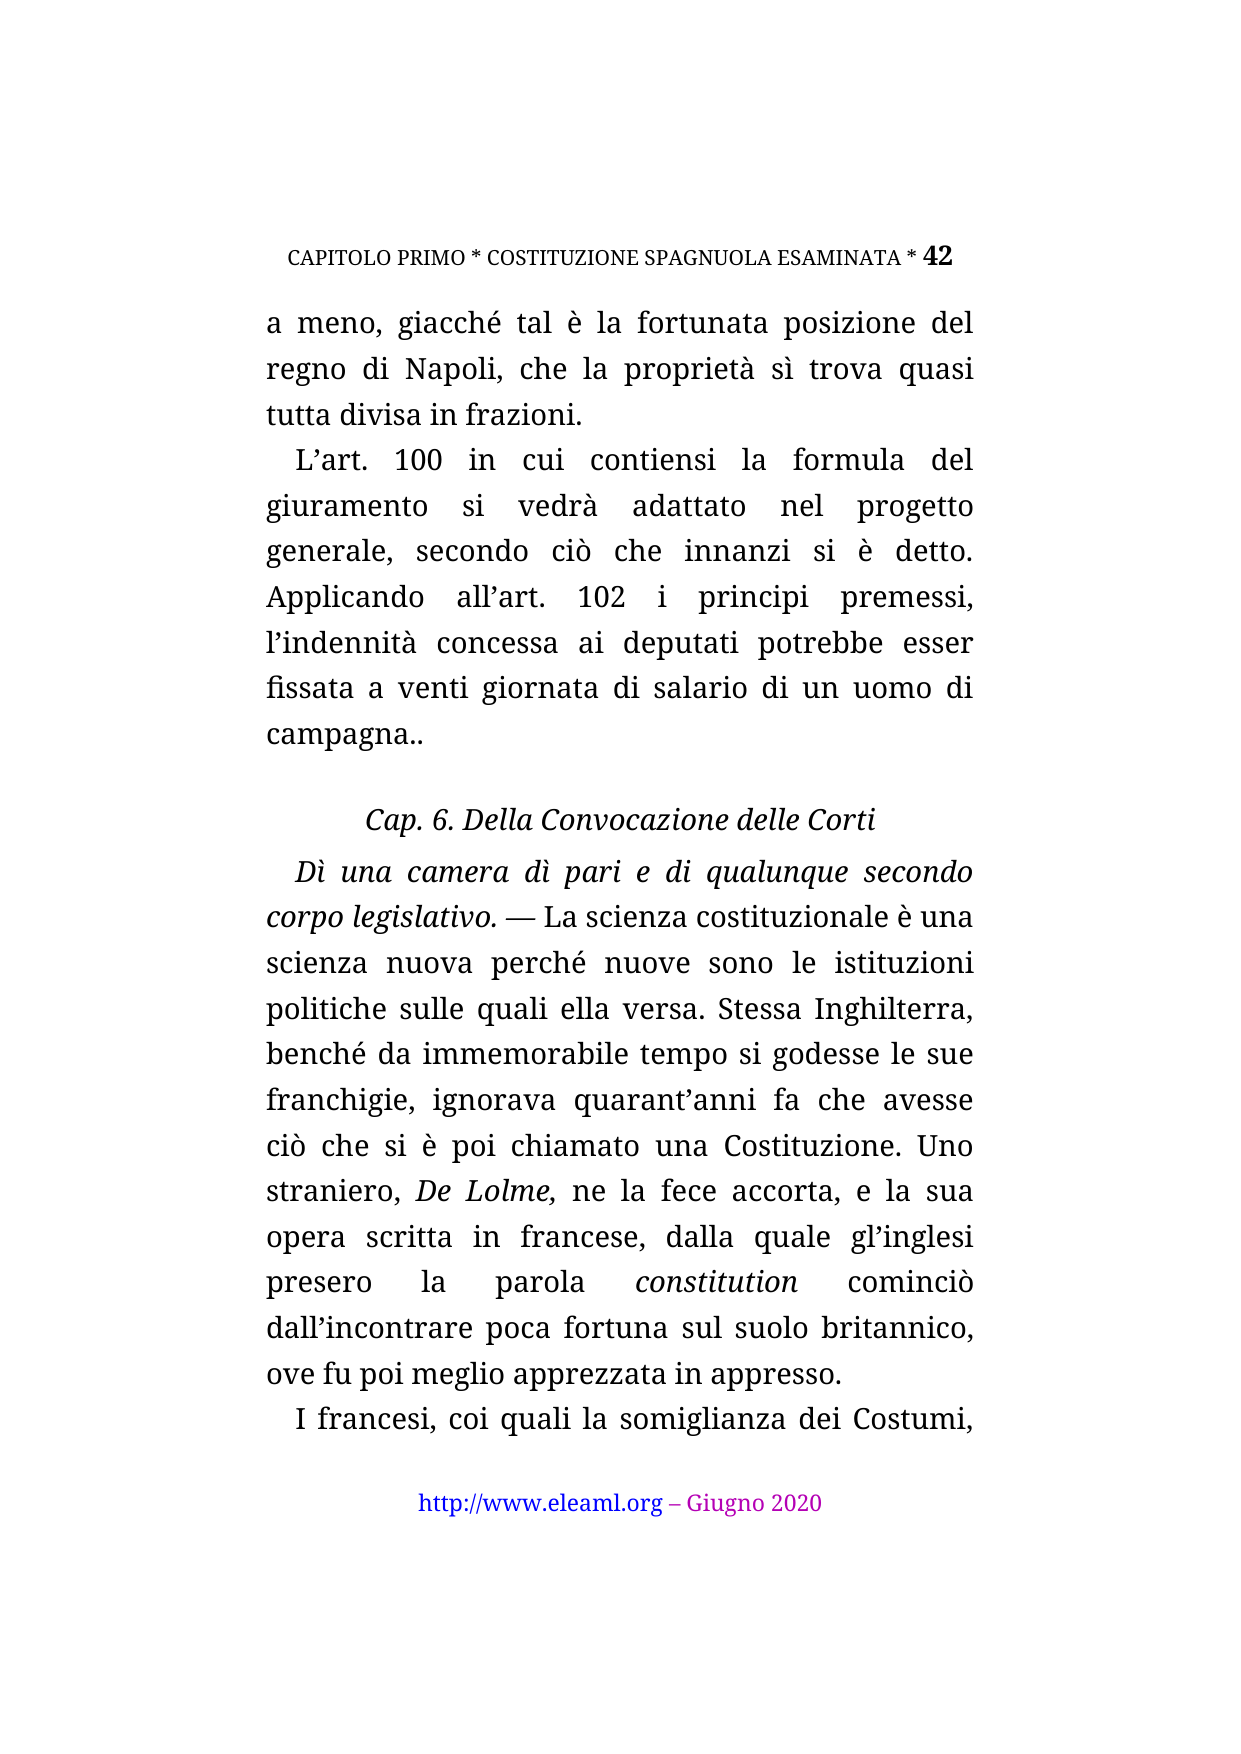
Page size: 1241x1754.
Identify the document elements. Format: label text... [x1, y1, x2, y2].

text L’art. 100 in cui contiensi la formula del giuramento si vedrà adattato nel progetto generale, secondo ciò che innanzi si è detto. Applicando all’art. 102 i principi premessi, l’indennità concessa ai deputati potrebbe esser fissata a venti giornata di salario di un uomo di campagna.. [266, 439, 974, 753]
subtitle Cap. 6. Della Convocazione delle Corti [266, 799, 974, 839]
text a meno, giacché tal è la fortunata posizione del regno di Napoli, che la proprietà sì trova quasi tutta divisa in frazioni. [266, 303, 974, 433]
text Dì una camera dì pari e di qualunque secondo corpo legislativo. — La scienza costituzionale è una scienza nuova perché nuove sono le istituzioni politiche sulle quali ella versa. Stessa Inghilterra, benché da immemorabile tempo si godesse le sue franchigie, ignorava quarant’anni fa che avesse ciò che si è poi chiamato una Costituzione. Uno straniero, De Lolme, ne la fece accorta, e la sua opera scritta in francese, dalla quale gl’inglesi presero la parola constitution cominciò dall’incontrare poca fortuna sul suolo britannico, ove fu poi meglio apprezzata in appresso. [266, 851, 974, 1393]
text I francesi, coi quali la somiglianza dei Costumi, [266, 1399, 974, 1438]
